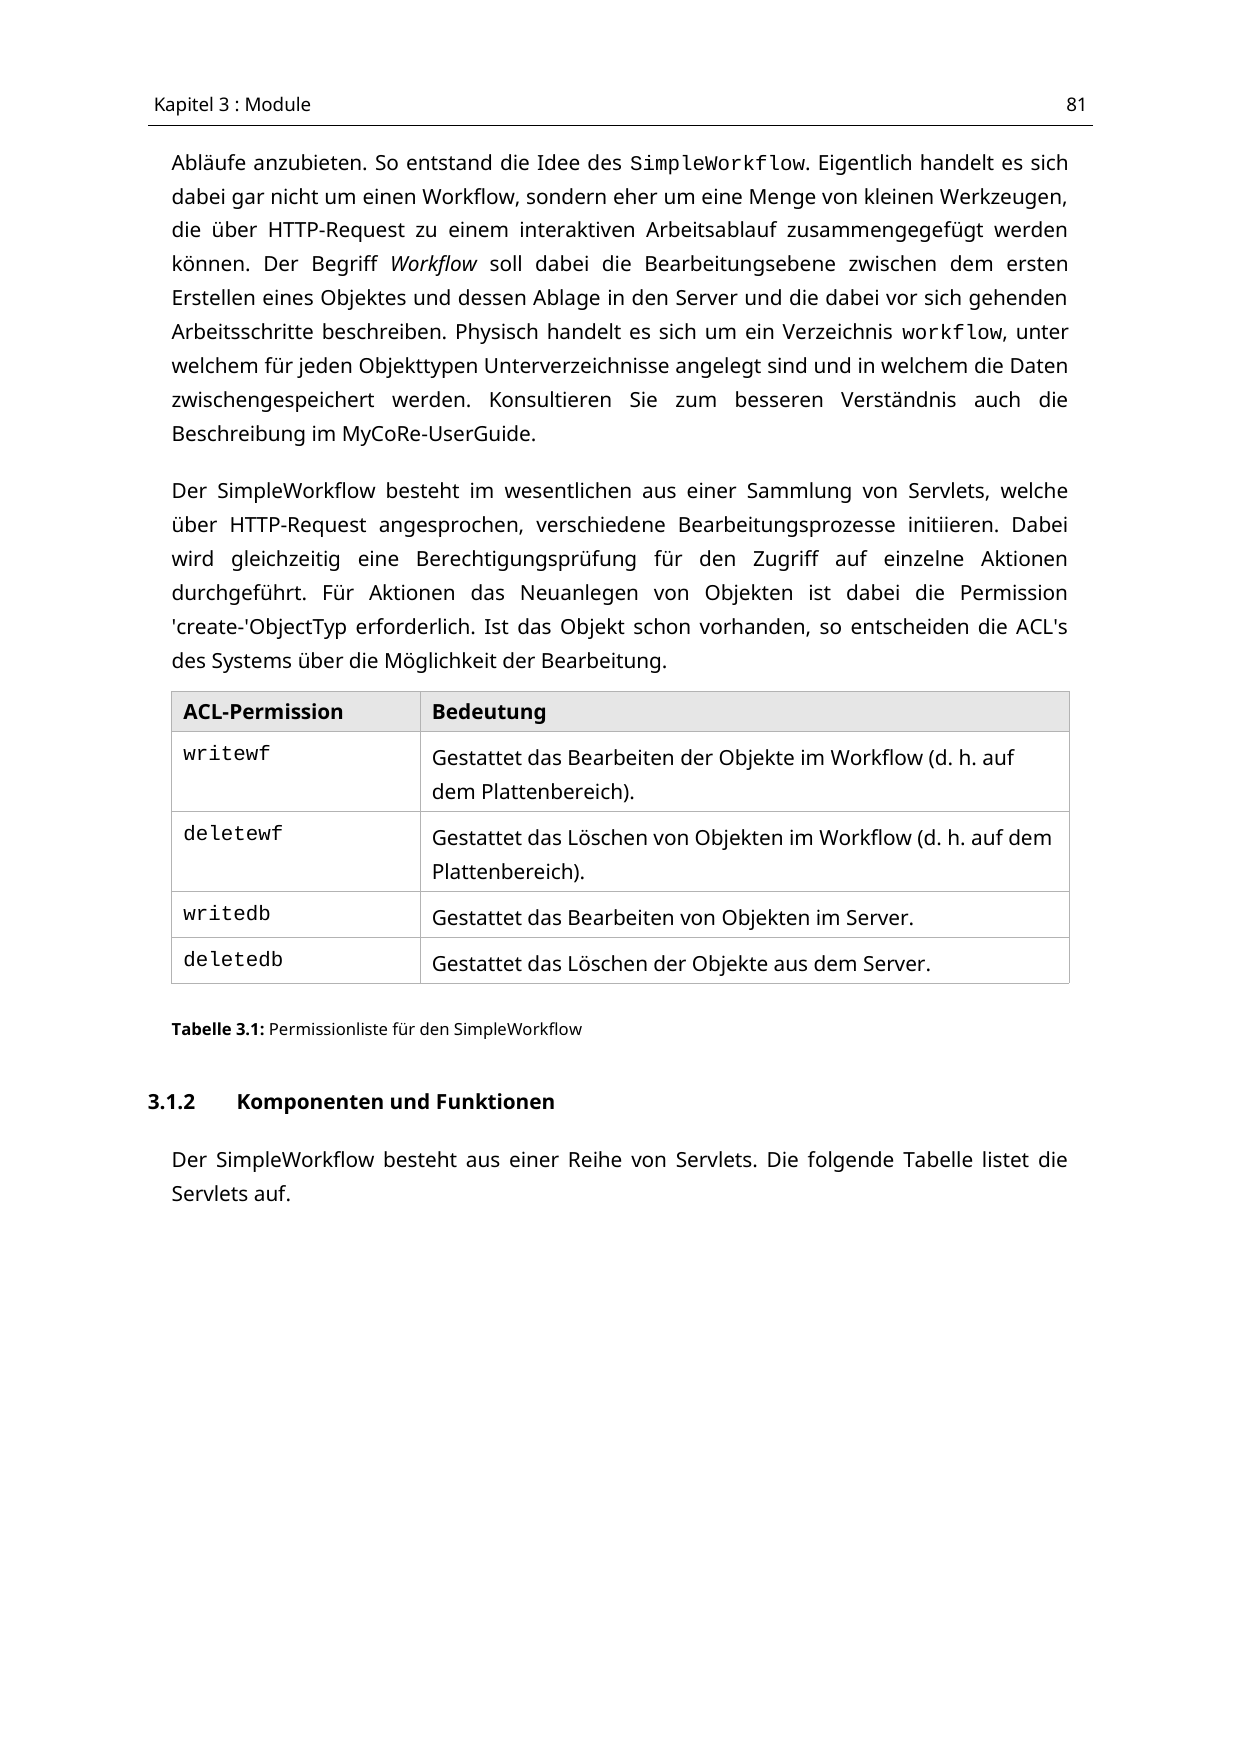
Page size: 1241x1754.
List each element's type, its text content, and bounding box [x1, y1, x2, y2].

table_cell deletewf [172, 812, 420, 891]
text Tabelle 3.1: Permissionliste für den SimpleWorkflow [171, 1017, 1069, 1040]
text Der SimpleWorkflow besteht aus einer Reihe von Servlets. Die folgende Tabelle listet die Servlets auf. [171, 1145, 1069, 1207]
table_header ACL-Permission [172, 692, 420, 731]
table_cell writedb [172, 892, 420, 937]
table_cell Gestattet das Bearbeiten der Objekte im Workflow (d. h. auf dem Plattenbereich). [421, 732, 1069, 811]
text Der SimpleWorkflow besteht im wesentlichen aus einer Sammlung von Servlets, welche über HTTP-Request angesprochen, verschiedene Bearbeitungsprozesse initiieren. Dabei wird gleichzeitig eine Berechtigungsprüfung für den Zugriff auf einzelne Aktionen durchgeführt. Für Aktionen das Neuanlegen von Objekten ist dabei die Permission 'create-'ObjectTyp erforderlich. Ist das Objekt schon vorhanden, so entscheiden die ACL's des Systems über die Möglichkeit der Bearbeitung. [171, 476, 1069, 674]
table_cell deletedb [172, 938, 420, 983]
subtitle Komponenten und Funktionen [148, 1087, 1092, 1116]
table_cell Gestattet das Löschen der Objekte aus dem Server. [421, 938, 1069, 983]
table_cell Gestattet das Löschen von Objekten im Workflow (d. h. auf dem Plattenbereich). [421, 812, 1069, 891]
table_cell writewf [172, 732, 420, 811]
table_header Bedeutung [421, 692, 1069, 731]
table_cell Gestattet das Bearbeiten von Objekten im Server. [421, 892, 1069, 937]
text Abläufe anzubieten. So entstand die Idee des SimpleWorkflow. Eigentlich handelt es sich dabei gar nicht um einen Workflow, sondern eher um eine Menge von kleinen Werkzeugen, die über HTTP-Request zu einem interaktiven Arbeitsablauf zusammengegefügt werden können. Der Begriff Workflow soll dabei die Bearbeitungsebene zwischen dem ersten Erstellen eines Objektes und dessen Ablage in den Server und die dabei vor sich gehenden Arbeitsschritte beschreiben. Physisch handelt es sich um ein Verzeichnis workflow, unter welchem für jeden Objekttypen Unterverzeichnisse angelegt sind und in welchem die Daten zwischengespeichert werden. Konsultieren Sie zum besseren Verständnis auch die Beschreibung im MyCoRe-UserGuide. [171, 148, 1069, 447]
